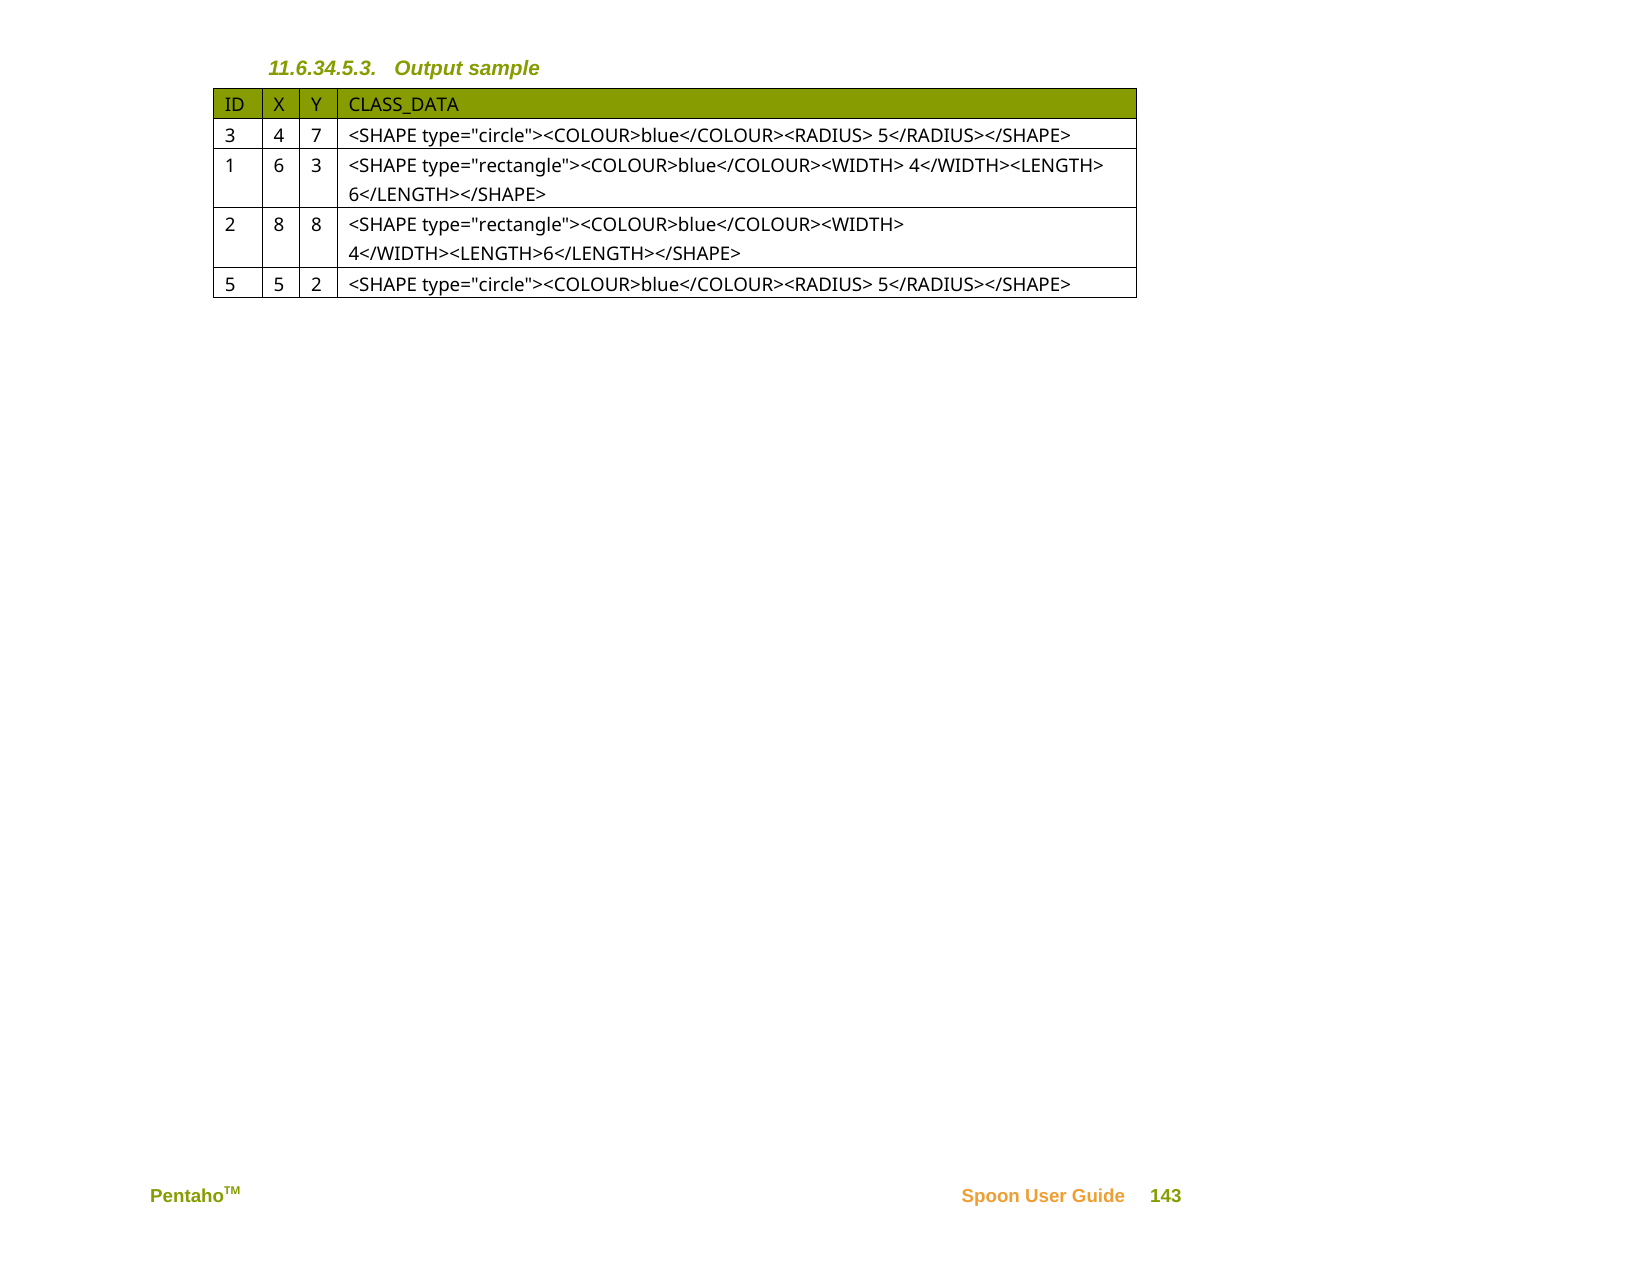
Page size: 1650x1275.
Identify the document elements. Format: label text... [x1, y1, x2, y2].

table_header ID [214, 89, 262, 118]
table_cell 5 [263, 268, 299, 297]
table_cell 3 [214, 119, 262, 148]
table_cell 8 [263, 208, 299, 267]
table_cell 4 [263, 119, 299, 148]
table_header CLASS_DATA [338, 89, 1136, 118]
table_cell 2 [300, 268, 337, 297]
table_cell <SHAPE type="circle"><COLOUR>blue</COLOUR><RADIUS> 5</RADIUS></SHAPE> [338, 268, 1136, 297]
table_cell 7 [300, 119, 337, 148]
table_cell 8 [300, 208, 337, 267]
table_cell 1 [214, 149, 262, 207]
table_cell 5 [214, 268, 262, 297]
table_cell 3 [300, 149, 337, 207]
table_cell <SHAPE type="rectangle"><COLOUR>blue</COLOUR><WIDTH> 4</WIDTH><LENGTH>6</LENGTH></SHAPE> [338, 208, 1136, 267]
table_cell <SHAPE type="circle"><COLOUR>blue</COLOUR><RADIUS> 5</RADIUS></SHAPE> [338, 119, 1136, 148]
subtitle Output sample [268, 52, 1500, 81]
table_cell 2 [214, 208, 262, 267]
table_header X [263, 89, 299, 118]
table_cell 6 [263, 149, 299, 207]
table_header Y [300, 89, 337, 118]
table_cell <SHAPE type="rectangle"><COLOUR>blue</COLOUR><WIDTH> 4</WIDTH><LENGTH> 6</LENGTH></SHAPE> [338, 149, 1136, 207]
